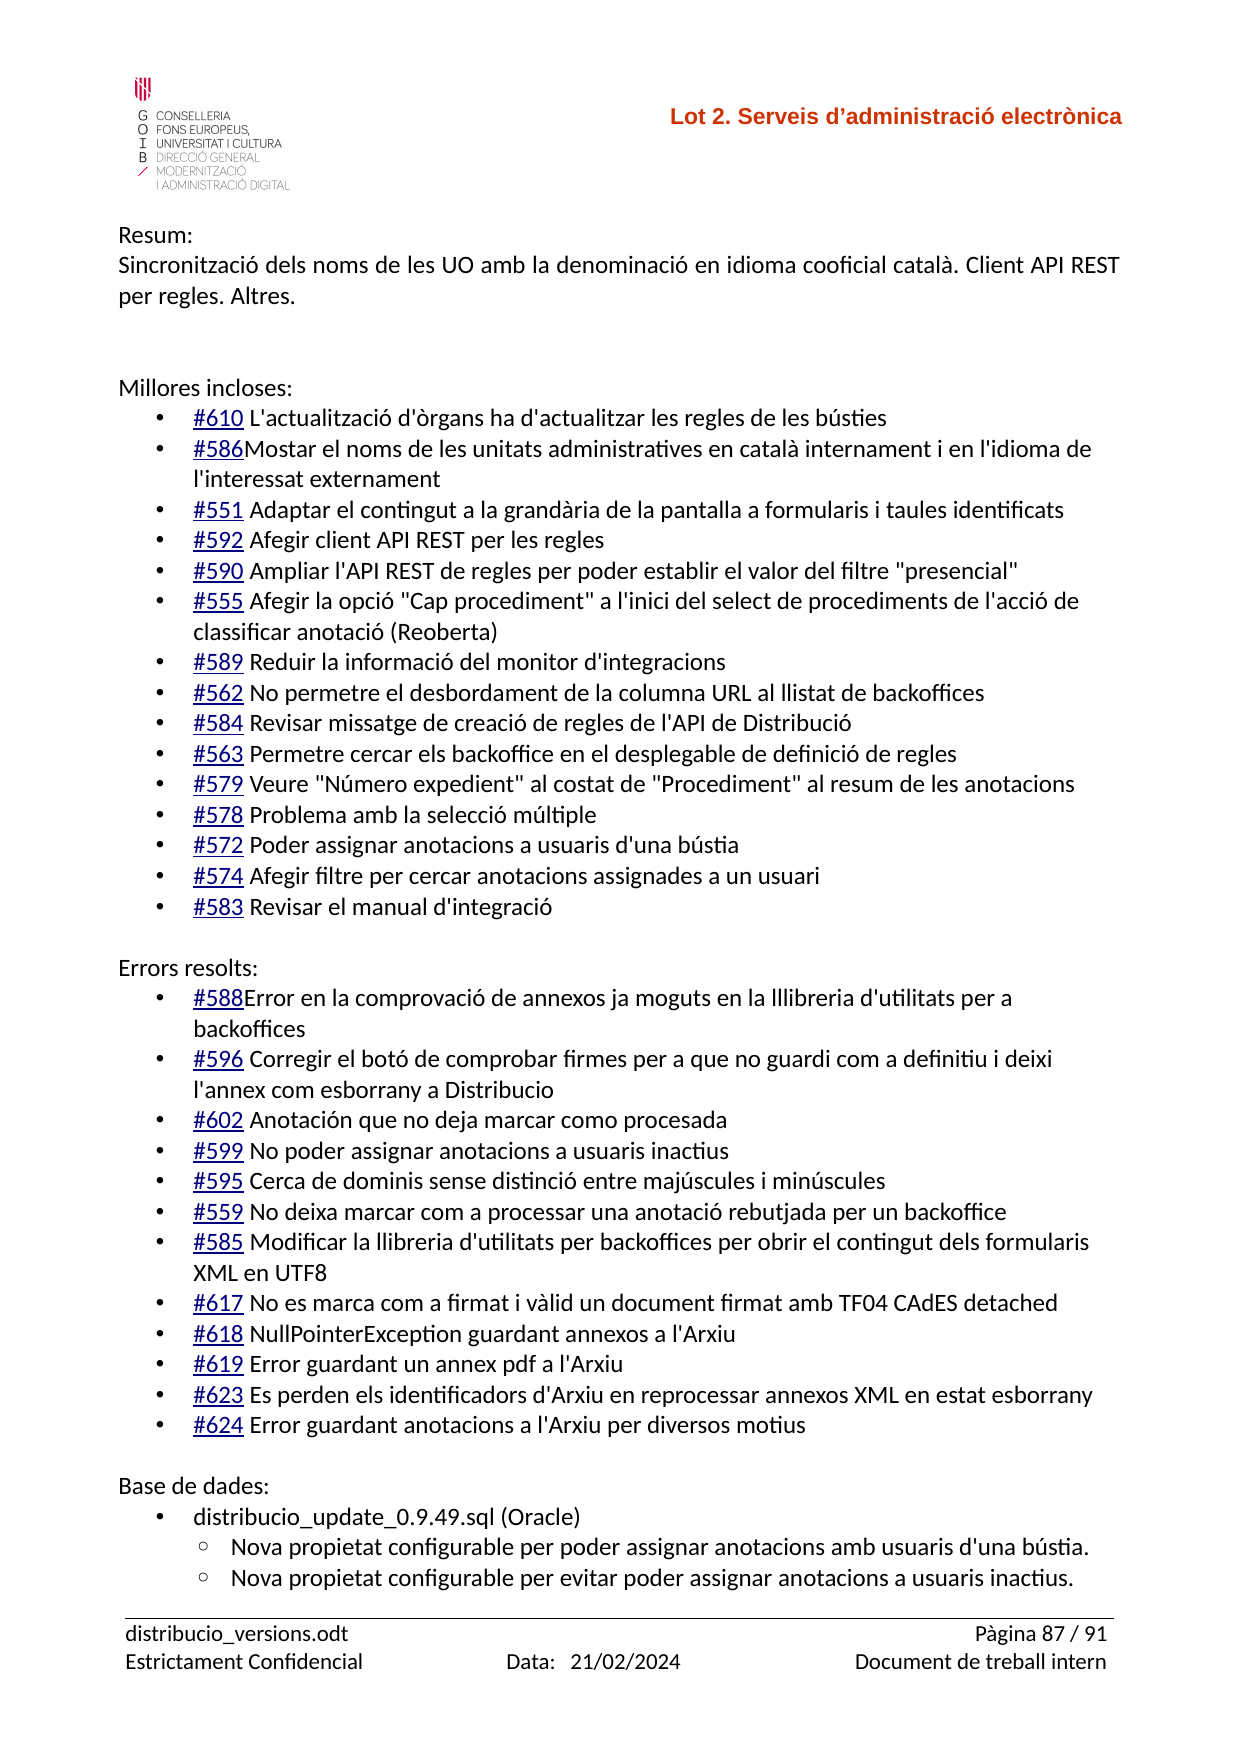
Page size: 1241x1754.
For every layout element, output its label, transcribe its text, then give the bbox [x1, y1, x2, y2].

list #574 Afegir filtre per cercar anotacions assignades a un usuari [156, 860, 1122, 891]
list #586Mostar el noms de les unitats administratives en català internament i en l'idioma de l'interessat externament [156, 433, 1122, 494]
list #551 Adaptar el contingut a la grandària de la pantalla a formularis i taules identificats [156, 494, 1122, 524]
list #619 Error guardant un annex pdf a l'Arxiu [156, 1348, 1122, 1379]
list #583 Revisar el manual d'integració [156, 891, 1122, 921]
list Nova propietat configurable per poder assignar anotacions amb usuaris d'una bústia. [193, 1532, 1122, 1562]
list Nova propietat configurable per evitar poder assignar anotacions a usuaris inactius. [193, 1562, 1122, 1593]
list #618 NullPointerException guardant annexos a l'Arxiu [156, 1318, 1122, 1348]
list #588Error en la comprovació de annexos ja moguts en la lllibreria d'utilitats per a backoffices [156, 982, 1122, 1043]
list #578 Problema amb la selecció múltiple [156, 799, 1122, 829]
list #617 No es marca com a firmat i vàlid un document firmat amb TF04 CAdES detached [156, 1287, 1122, 1318]
text Errors resolts: [118, 952, 1122, 982]
list #555 Afegir la opció "Cap procediment" a l'inici del select de procediments de l'acció de classificar anotació (Reoberta) [156, 585, 1122, 646]
list #599 No poder assignar anotacions a usuaris inactius [156, 1135, 1122, 1165]
text Millores incloses: [118, 372, 1122, 402]
list #559 No deixa marcar com a processar una anotació rebutjada per un backoffice [156, 1196, 1122, 1226]
text Resum: [118, 219, 1122, 250]
list #610 L'actualització d'òrgans ha d'actualitzar les regles de les bústies [156, 402, 1122, 433]
list #624 Error guardant anotacions a l'Arxiu per diversos motius [156, 1409, 1122, 1440]
list #592 Afegir client API REST per les regles [156, 524, 1122, 555]
text Base de dades: [118, 1471, 1122, 1501]
picture [126, 70, 299, 197]
list #596 Corregir el botó de comprobar firmes per a que no guardi com a definitiu i deixi l'annex com esborrany a Distribucio [156, 1043, 1122, 1104]
list #584 Revisar missatge de creació de regles de l'API de Distribució [156, 707, 1122, 738]
list #602 Anotación que no deja marcar como procesada [156, 1104, 1122, 1135]
list #562 No permetre el desbordament de la columna URL al llistat de backoffices [156, 677, 1122, 707]
text Sincronització dels noms de les UO amb la denominació en idioma cooficial català. Client API REST per regles. Altres. [118, 250, 1122, 311]
list distribucio_update_0.9.49.sql (Oracle) [156, 1501, 1122, 1532]
list #595 Cerca de dominis sense distinció entre majúscules i minúscules [156, 1165, 1122, 1196]
list #563 Permetre cercar els backoffice en el desplegable de definició de regles [156, 738, 1122, 768]
list #623 Es perden els identificadors d'Arxiu en reprocessar annexos XML en estat esborrany [156, 1379, 1122, 1409]
list #589 Reduir la informació del monitor d'integracions [156, 646, 1122, 677]
list #585 Modificar la llibreria d'utilitats per backoffices per obrir el contingut dels formularis XML en UTF8 [156, 1226, 1122, 1287]
list #579 Veure "Número expedient" al costat de "Procediment" al resum de les anotacions [156, 768, 1122, 799]
list #590 Ampliar l'API REST de regles per poder establir el valor del filtre "presencial" [156, 555, 1122, 585]
list #572 Poder assignar anotacions a usuaris d'una bústia [156, 829, 1122, 860]
